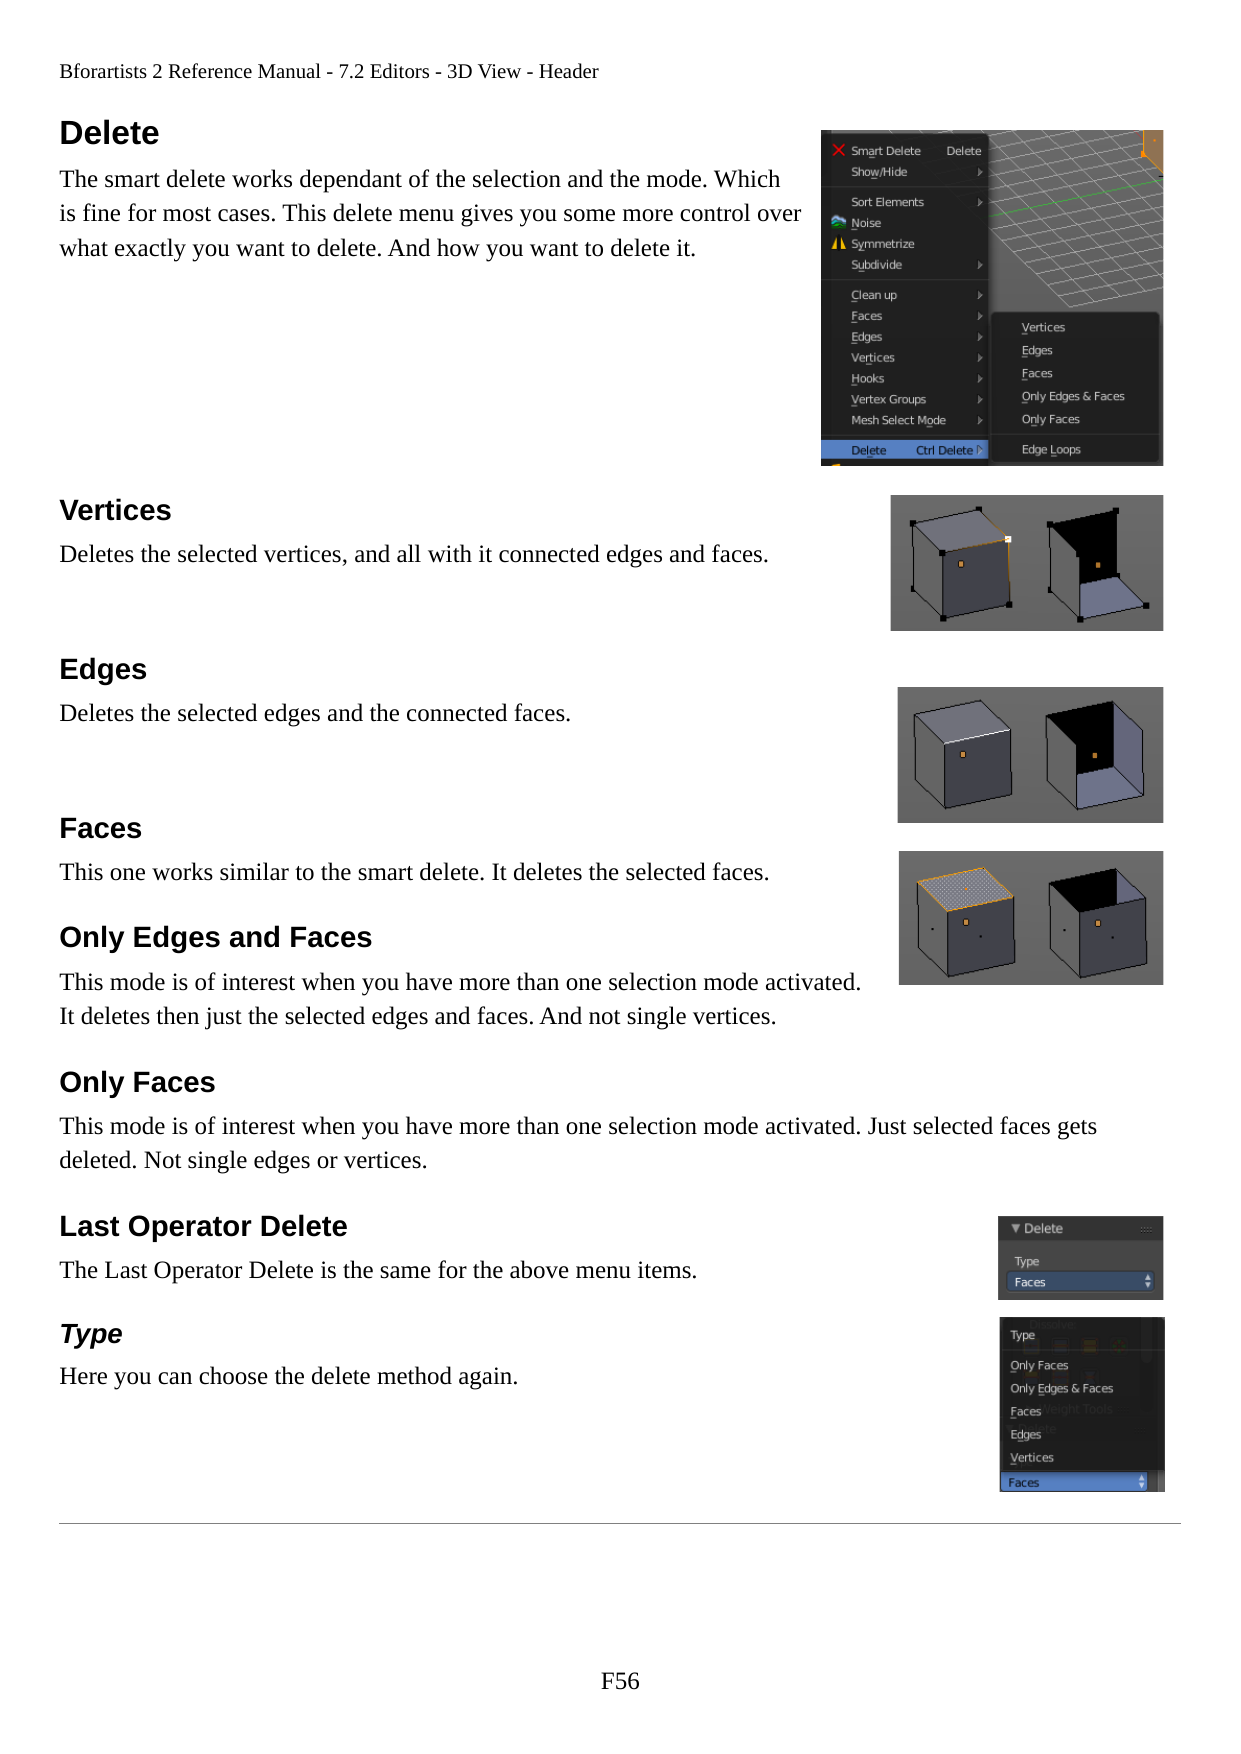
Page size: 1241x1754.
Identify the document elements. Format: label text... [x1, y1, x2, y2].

picture [897, 687, 1164, 823]
picture [999, 1317, 1165, 1492]
subtitle Faces [59, 811, 1181, 844]
subtitle Last Operator Delete [59, 1209, 1181, 1243]
subtitle Delete [59, 113, 1181, 151]
text The smart delete works dependant of the selection and the mode. Which is fine for most cases. This delete menu gives you some more control over what exactly you want to delete. And how you want to delete it. [59, 164, 821, 261]
text This mode is of interest when you have more than one selection mode activated. It deletes then just the selected edges and faces. And not single vertices. [59, 967, 1181, 1030]
text Deletes the selected edges and the connected faces. [59, 698, 897, 727]
text Deletes the selected vertices, and all with it connected edges and faces. [59, 539, 890, 568]
subtitle Vertices [59, 493, 1181, 526]
subtitle Edges [59, 652, 1181, 685]
text Here you can choose the delete method again. [59, 1361, 999, 1390]
subtitle [1164, 920, 1181, 954]
picture [898, 851, 1164, 985]
text This one works similar to the smart delete. It deletes the selected faces. [59, 857, 898, 886]
picture [821, 130, 1164, 466]
subtitle Only Edges and Faces [59, 920, 898, 954]
subtitle [1165, 1317, 1181, 1349]
subtitle Only Faces [59, 1065, 1181, 1098]
picture [890, 495, 1164, 631]
subtitle Type [59, 1317, 999, 1349]
text The Last Operator Delete is the same for the above menu items. [59, 1255, 998, 1284]
text This mode is of interest when you have more than one selection mode activated. Just selected faces gets deleted. Not single edges or vertices. [59, 1111, 1181, 1174]
picture [998, 1216, 1164, 1300]
